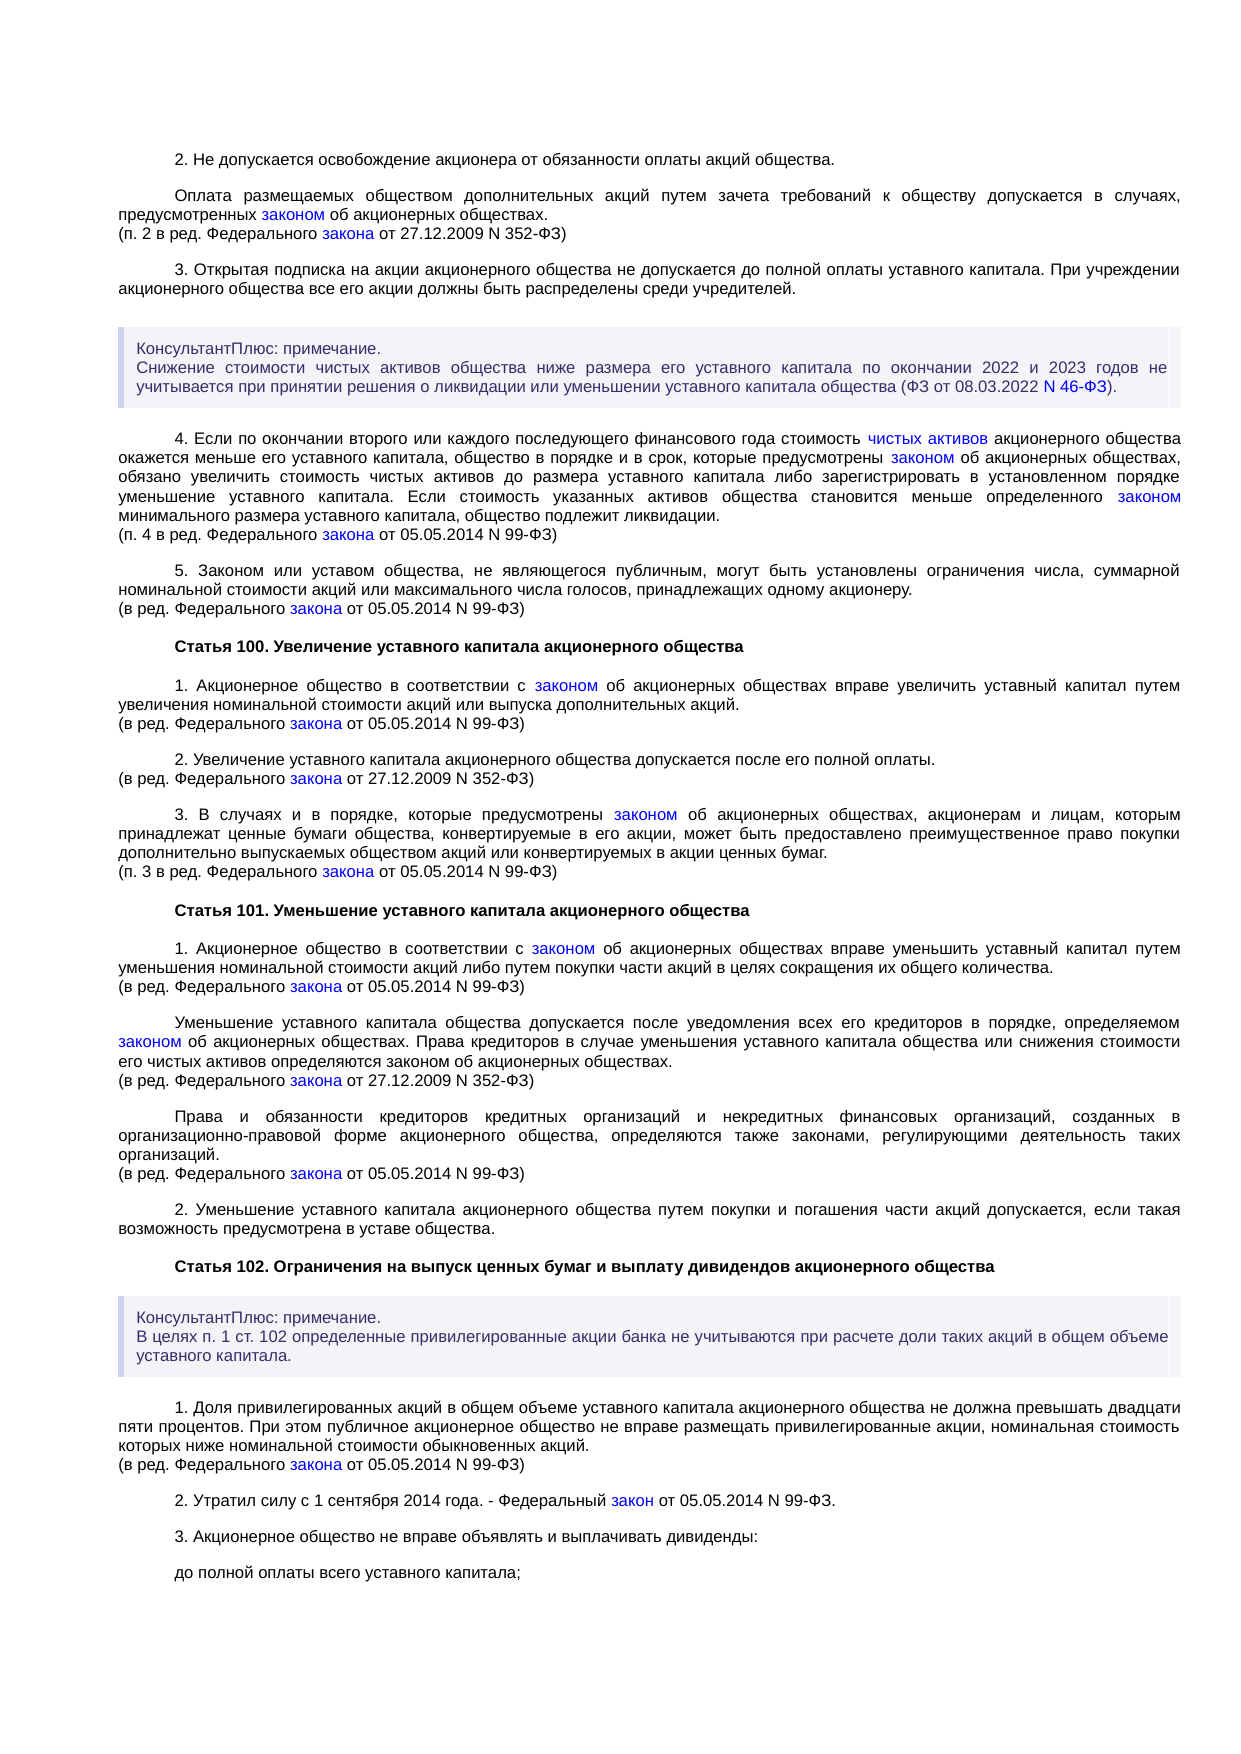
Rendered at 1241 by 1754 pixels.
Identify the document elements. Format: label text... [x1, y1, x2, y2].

text 2. Утратил силу с 1 сентября 2014 года. - Федеральный закон от 05.05.2014 N 99-ФЗ. [118, 1491, 1181, 1510]
text (в ред. Федерального закона от 27.12.2009 N 352-ФЗ) [118, 1071, 1181, 1090]
table_header КонсультантПлюс: примечание. Снижение стоимости чистых активов общества ниже размера его уставного капитала по окончании 2022 и 2023 годов не учитывается при принятии решения о ликвидации или уменьшении уставного капитала общества (ФЗ от 08.03.2022 N 46-ФЗ). [136, 327, 1169, 408]
text 5. Законом или уставом общества, не являющегося публичным, могут быть установлены ограничения числа, суммарной номинальной стоимости акций или максимального числа голосов, принадлежащих одному акционеру. [118, 561, 1181, 599]
text (в ред. Федерального закона от 27.12.2009 N 352-ФЗ) [118, 769, 1181, 788]
subtitle Статья 102. Ограничения на выпуск ценных бумаг и выплату дивидендов акционерного общества [118, 1257, 1181, 1276]
text Права и обязанности кредиторов кредитных организаций и некредитных финансовых организаций, созданных в организационно-правовой форме акционерного общества, определяются также законами, регулирующими деятельность таких организаций. [118, 1106, 1181, 1164]
text Оплата размещаемых обществом дополнительных акций путем зачета требований к обществу допускается в случаях, предусмотренных законом об акционерных обществах. [118, 186, 1181, 224]
text 3. Акционерное общество не вправе объявлять и выплачивать дивиденды: [118, 1527, 1181, 1546]
text Уменьшение уставного капитала общества допускается после уведомления всех его кредиторов в порядке, определяемом законом об акционерных обществах. Права кредиторов в случае уменьшения уставного капитала общества или снижения стоимости его чистых активов определяются законом об акционерных обществах. [118, 1013, 1181, 1071]
text (в ред. Федерального закона от 05.05.2014 N 99-ФЗ) [118, 1455, 1181, 1474]
text 3. Открытая подписка на акции акционерного общества не допускается до полной оплаты уставного капитала. При учреждении акционерного общества все его акции должны быть распределены среди учредителей. [118, 260, 1181, 298]
table_header [118, 327, 124, 408]
text 4. Если по окончании второго или каждого последующего финансового года стоимость чистых активов акционерного общества окажется меньше его уставного капитала, общество в порядке и в срок, которые предусмотрены законом об акционерных обществах, обязано увеличить стоимость чистых активов до размера уставного капитала либо зарегистрировать в установленном порядке уменьшение уставного капитала. Если стоимость указанных активов общества становится меньше определенного законом минимального размера уставного капитала, общество подлежит ликвидации. [118, 429, 1181, 525]
subtitle Статья 100. Увеличение уставного капитала акционерного общества [118, 637, 1181, 656]
table_header [124, 327, 136, 408]
text (в ред. Федерального закона от 05.05.2014 N 99-ФЗ) [118, 599, 1181, 618]
table_header [118, 1296, 124, 1377]
subtitle Статья 101. Уменьшение уставного капитала акционерного общества [118, 901, 1181, 920]
table_header [1170, 327, 1181, 408]
text 1. Акционерное общество в соответствии с законом об акционерных обществах вправе увеличить уставный капитал путем увеличения номинальной стоимости акций или выпуска дополнительных акций. [118, 676, 1181, 714]
text (в ред. Федерального закона от 05.05.2014 N 99-ФЗ) [118, 714, 1181, 733]
text (в ред. Федерального закона от 05.05.2014 N 99-ФЗ) [118, 1164, 1181, 1183]
text 1. Доля привилегированных акций в общем объеме уставного капитала акционерного общества не должна превышать двадцати пяти процентов. При этом публичное акционерное общество не вправе размещать привилегированные акции, номинальная стоимость которых ниже номинальной стоимости обыкновенных акций. [118, 1397, 1181, 1455]
text (п. 3 в ред. Федерального закона от 05.05.2014 N 99-ФЗ) [118, 862, 1181, 881]
text до полной оплаты всего уставного капитала; [118, 1562, 1181, 1582]
table_header [124, 1296, 136, 1377]
text (п. 4 в ред. Федерального закона от 05.05.2014 N 99-ФЗ) [118, 525, 1181, 544]
text 2. Уменьшение уставного капитала акционерного общества путем покупки и погашения части акций допускается, если такая возможность предусмотрена в уставе общества. [118, 1200, 1181, 1238]
text 2. Не допускается освобождение акционера от обязанности оплаты акций общества. [118, 150, 1181, 169]
text 2. Увеличение уставного капитала акционерного общества допускается после его полной оплаты. [118, 750, 1181, 769]
table_header КонсультантПлюс: примечание. В целях п. 1 ст. 102 определенные привилегированные акции банка не учитываются при расчете доли таких акций в общем объеме уставного капитала. [136, 1296, 1169, 1377]
table_header [1170, 1296, 1181, 1377]
text 3. В случаях и в порядке, которые предусмотрены законом об акционерных обществах, акционерам и лицам, которым принадлежат ценные бумаги общества, конвертируемые в его акции, может быть предоставлено преимущественное право покупки дополнительно выпускаемых обществом акций или конвертируемых в акции ценных бумаг. [118, 805, 1181, 862]
text 1. Акционерное общество в соответствии с законом об акционерных обществах вправе уменьшить уставный капитал путем уменьшения номинальной стоимости акций либо путем покупки части акций в целях сокращения их общего количества. [118, 939, 1181, 977]
text (п. 2 в ред. Федерального закона от 27.12.2009 N 352-ФЗ) [118, 224, 1181, 243]
text (в ред. Федерального закона от 05.05.2014 N 99-ФЗ) [118, 977, 1181, 996]
